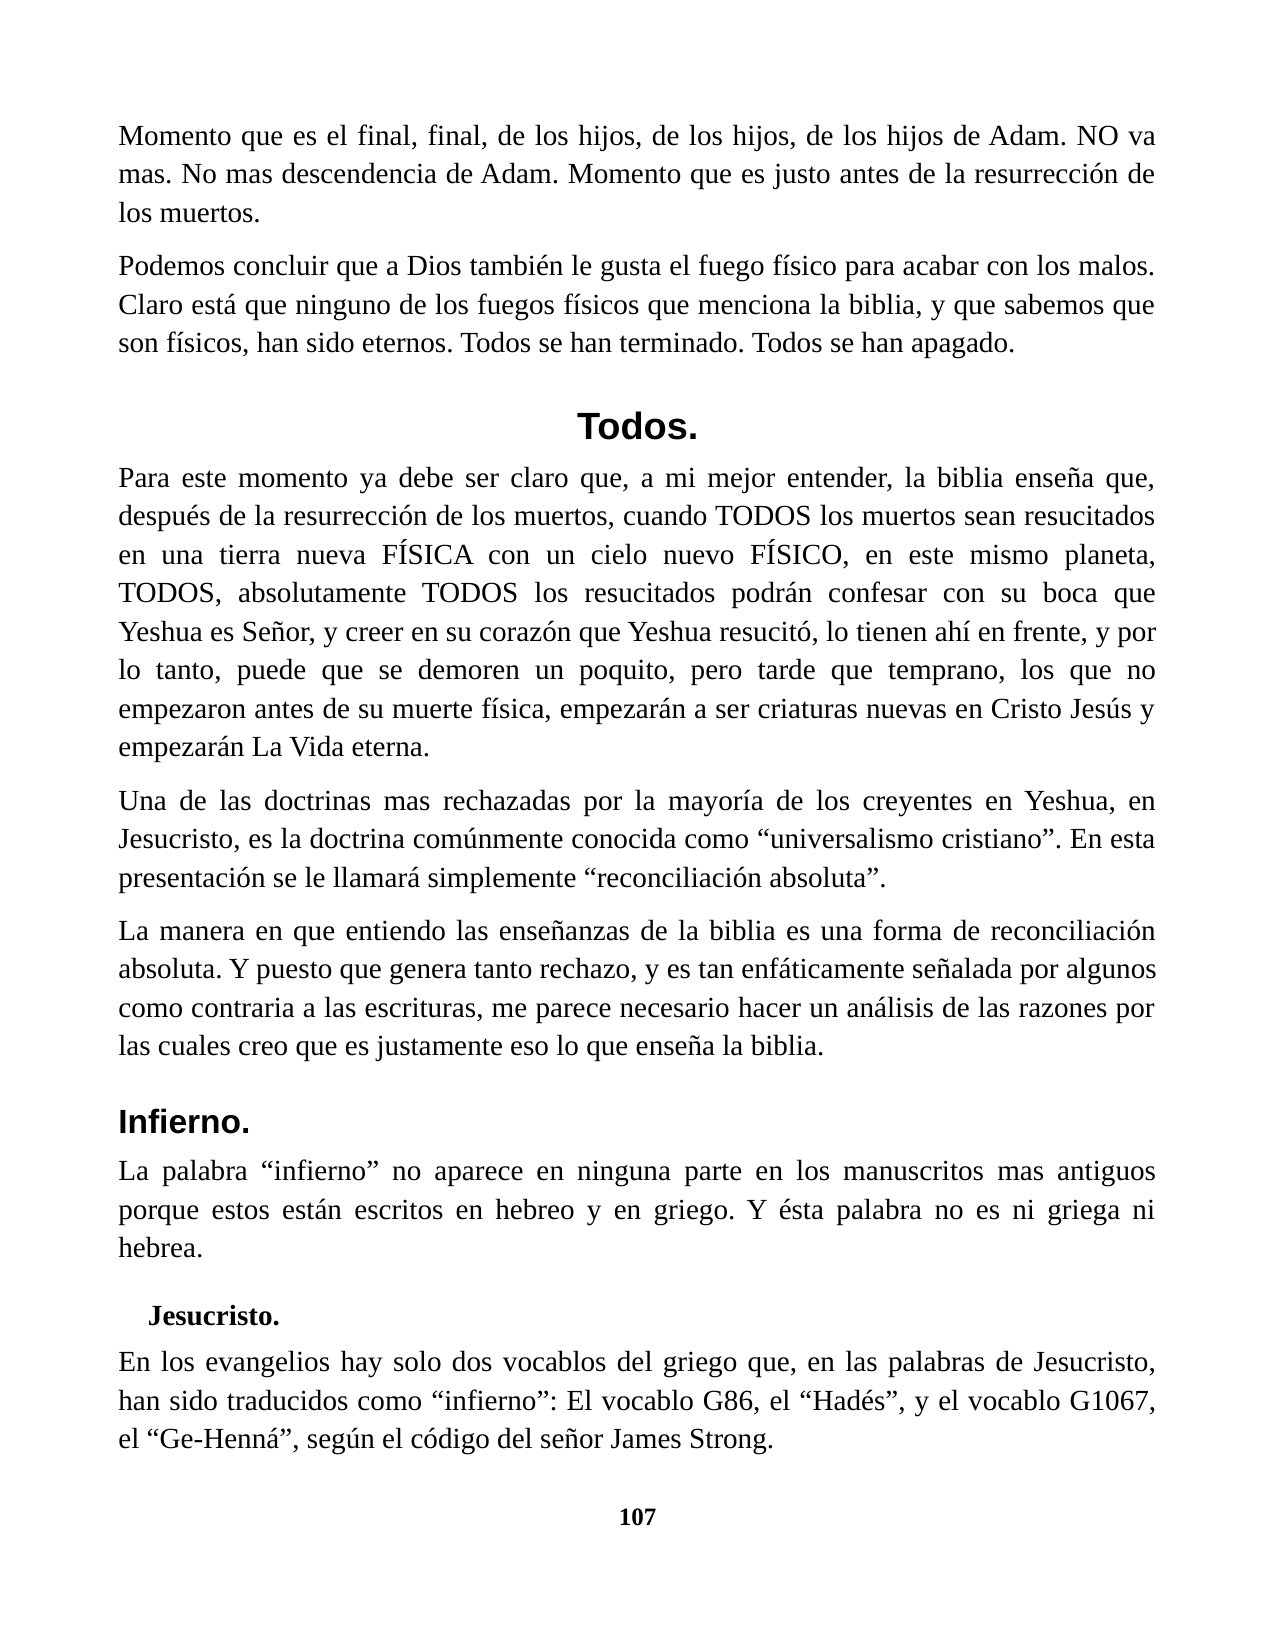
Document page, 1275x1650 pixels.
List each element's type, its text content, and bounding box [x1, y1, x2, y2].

text Para este momento ya debe ser claro que, a mi mejor entender, la biblia enseña que, después de la resurrección de los muertos, cuando TODOS los muertos sean resucitados en una tierra nueva FÍSICA con un cielo nuevo FÍSICO, en este mismo planeta, TODOS, absolutamente TODOS los resucitados podrán confesar con su boca que Yeshua es Señor, y creer en su corazón que Yeshua resucitó, lo tienen ahí en frente, y por lo tanto, puede que se demoren un poquito, pero tarde que temprano, los que no empezaron antes de su muerte física, empezarán a ser criaturas nuevas en Cristo Jesús y empezarán La Vida eterna. [118, 460, 1157, 763]
text Momento que es el final, final, de los hijos, de los hijos, de los hijos de Adam. NO va mas. No mas descendencia de Adam. Momento que es justo antes de la resurrección de los muertos. [118, 118, 1157, 229]
text Una de las doctrinas mas rechazadas por la mayoría de los creyentes en Yeshua, en Jesucristo, es la doctrina comúnmente conocida como “universalismo cristiano”. En esta presentación se le llamará simplemente “reconciliación absoluta”. [118, 783, 1157, 893]
text Podemos concluir que a Dios también le gusta el fuego físico para acabar con los malos. Claro está que ninguno de los fuegos físicos que menciona la biblia, y que sabemos que son físicos, han sido eternos. Todos se han terminado. Todos se han apagado. [118, 248, 1157, 359]
subtitle Infierno. [118, 1102, 1157, 1141]
text En los evangelios hay solo dos vocablos del griego que, en las palabras de Jesucristo, han sido traducidos como “infierno”: El vocablo G86, el “Hadés”, y el vocablo G1067, el “Ge-Henná”, según el código del señor James Strong. [118, 1344, 1157, 1455]
text La palabra “infierno” no aparece en ninguna parte en los manuscritos mas antiguos porque estos están escritos en hebreo y en griego. Y ésta palabra no es ni griega ni hebrea. [118, 1153, 1157, 1264]
subtitle Todos. [118, 403, 1157, 447]
subtitle Jesucristo. [148, 1298, 1157, 1332]
text La manera en que entiendo las enseñanzas de la biblia es una forma de reconciliación absoluta. Y puesto que genera tanto rechazo, y es tan enfáticamente señalada por algunos como contraria a las escrituras, me parece necesario hacer un análisis de las razones por las cuales creo que es justamente eso lo que enseña la biblia. [118, 913, 1157, 1062]
